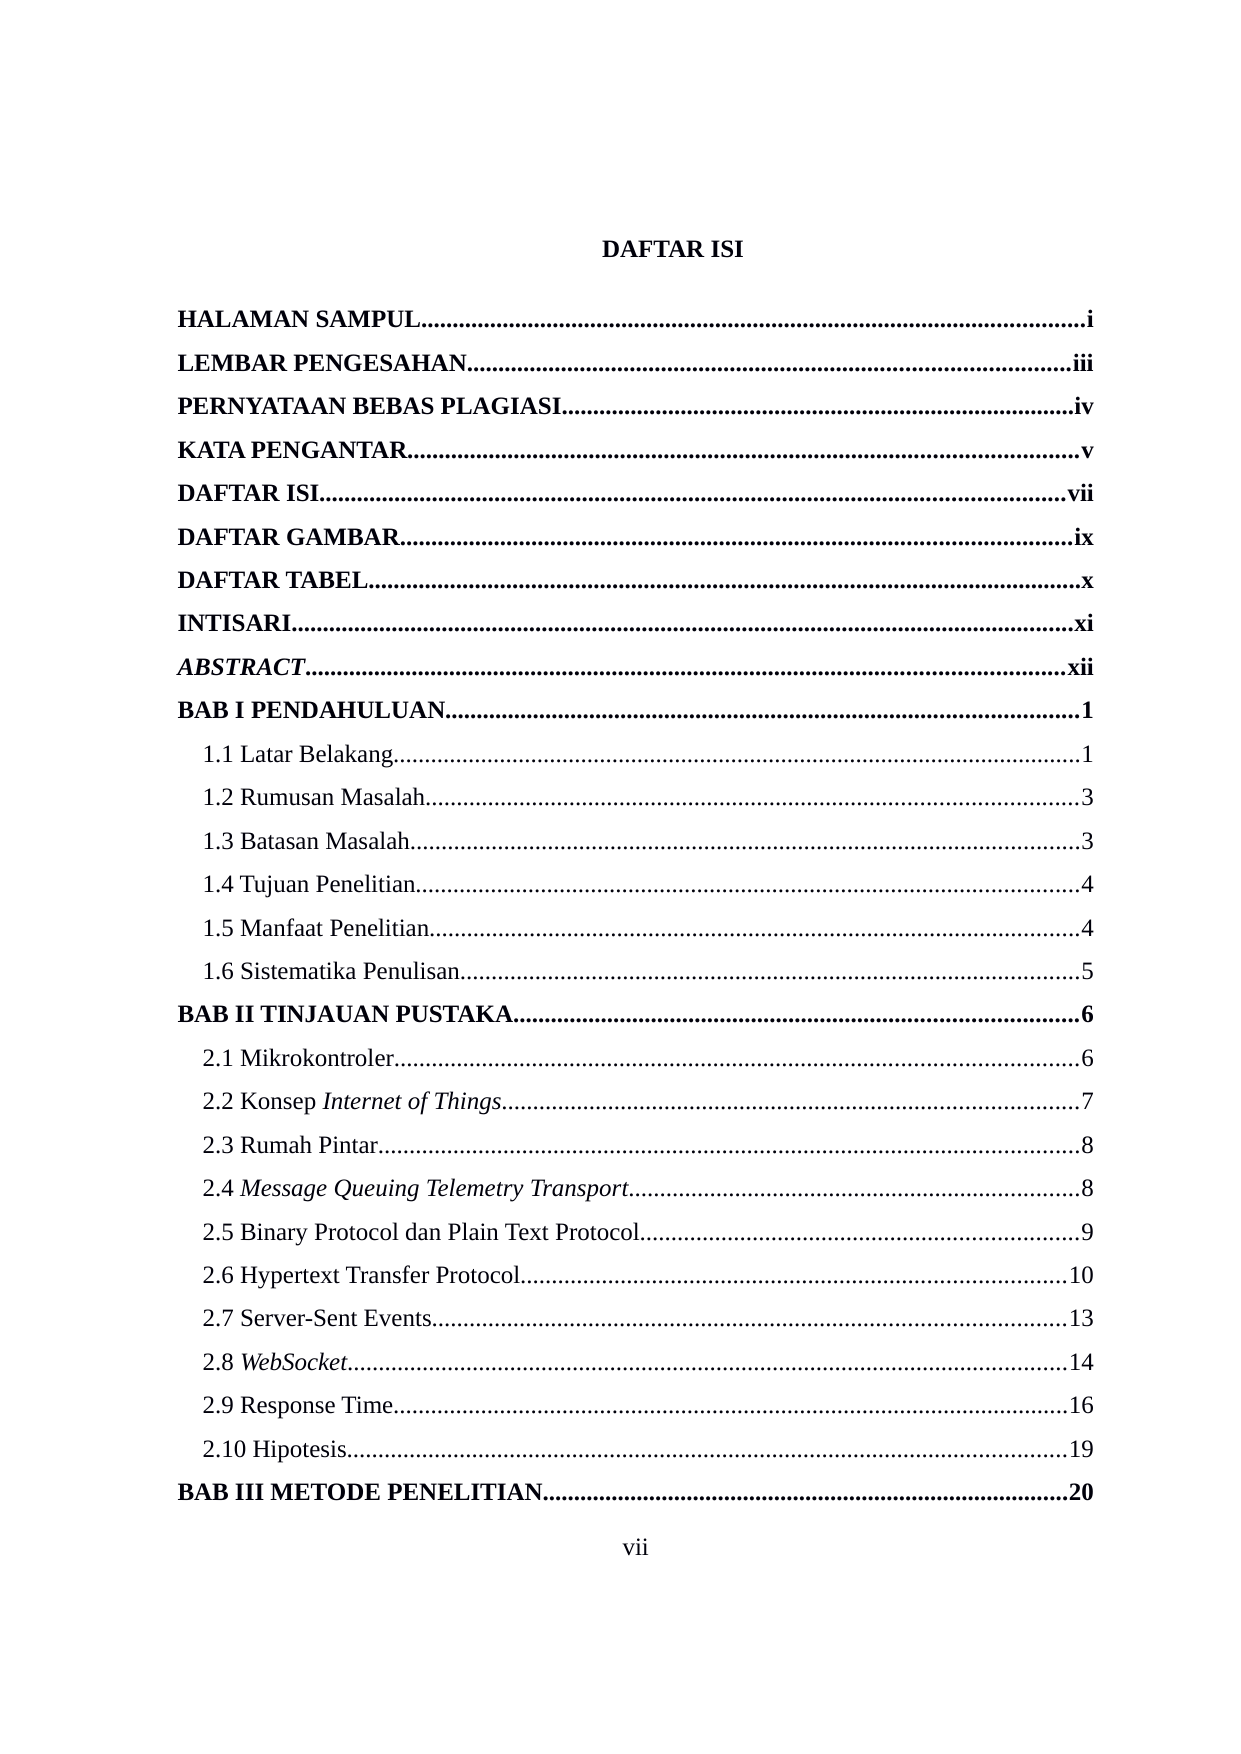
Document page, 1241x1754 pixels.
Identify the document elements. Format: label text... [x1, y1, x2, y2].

text INTISARI xi [177, 608, 1093, 637]
text 2.8 WebSocket 14 [177, 1347, 1093, 1376]
subtitle DAFTAR ISI [252, 234, 1093, 263]
text HALAMAN SAMPUL i [177, 304, 1093, 333]
text BAB II TINJAUAN PUSTAKA 6 [177, 999, 1093, 1028]
text DAFTAR TABEL x [177, 565, 1093, 594]
text 1.1 Latar Belakang 1 [177, 739, 1093, 768]
text 1.5 Manfaat Penelitian 4 [177, 913, 1093, 941]
text 2.3 Rumah Pintar 8 [177, 1130, 1093, 1158]
text DAFTAR ISI vii [177, 478, 1093, 507]
text 2.9 Response Time 16 [177, 1390, 1093, 1419]
text LEMBAR PENGESAHAN iii [177, 348, 1093, 377]
text 2.1 Mikrokontroler 6 [177, 1043, 1093, 1072]
text DAFTAR GAMBAR ix [177, 522, 1093, 550]
text 2.7 Server-Sent Events 13 [177, 1303, 1093, 1332]
text ABSTRACT xii [177, 652, 1093, 681]
text 2.10 Hipotesis 19 [177, 1434, 1093, 1463]
text 1.2 Rumusan Masalah 3 [177, 782, 1093, 811]
text BAB I PENDAHULUAN 1 [177, 695, 1093, 724]
text 2.2 Konsep Internet of Things 7 [177, 1086, 1093, 1115]
text 2.4 Message Queuing Telemetry Transport 8 [177, 1173, 1093, 1202]
text 1.3 Batasan Masalah 3 [177, 826, 1093, 854]
text 2.5 Binary Protocol dan Plain Text Protocol 9 [177, 1217, 1093, 1245]
text 1.4 Tujuan Penelitian 4 [177, 869, 1093, 898]
text PERNYATAAN BEBAS PLAGIASI iv [177, 391, 1093, 420]
text 1.6 Sistematika Penulisan 5 [177, 956, 1093, 985]
text BAB III METODE PENELITIAN 20 [177, 1477, 1093, 1506]
text KATA PENGANTAR v [177, 435, 1093, 463]
text 2.6 Hypertext Transfer Protocol 10 [177, 1260, 1093, 1289]
